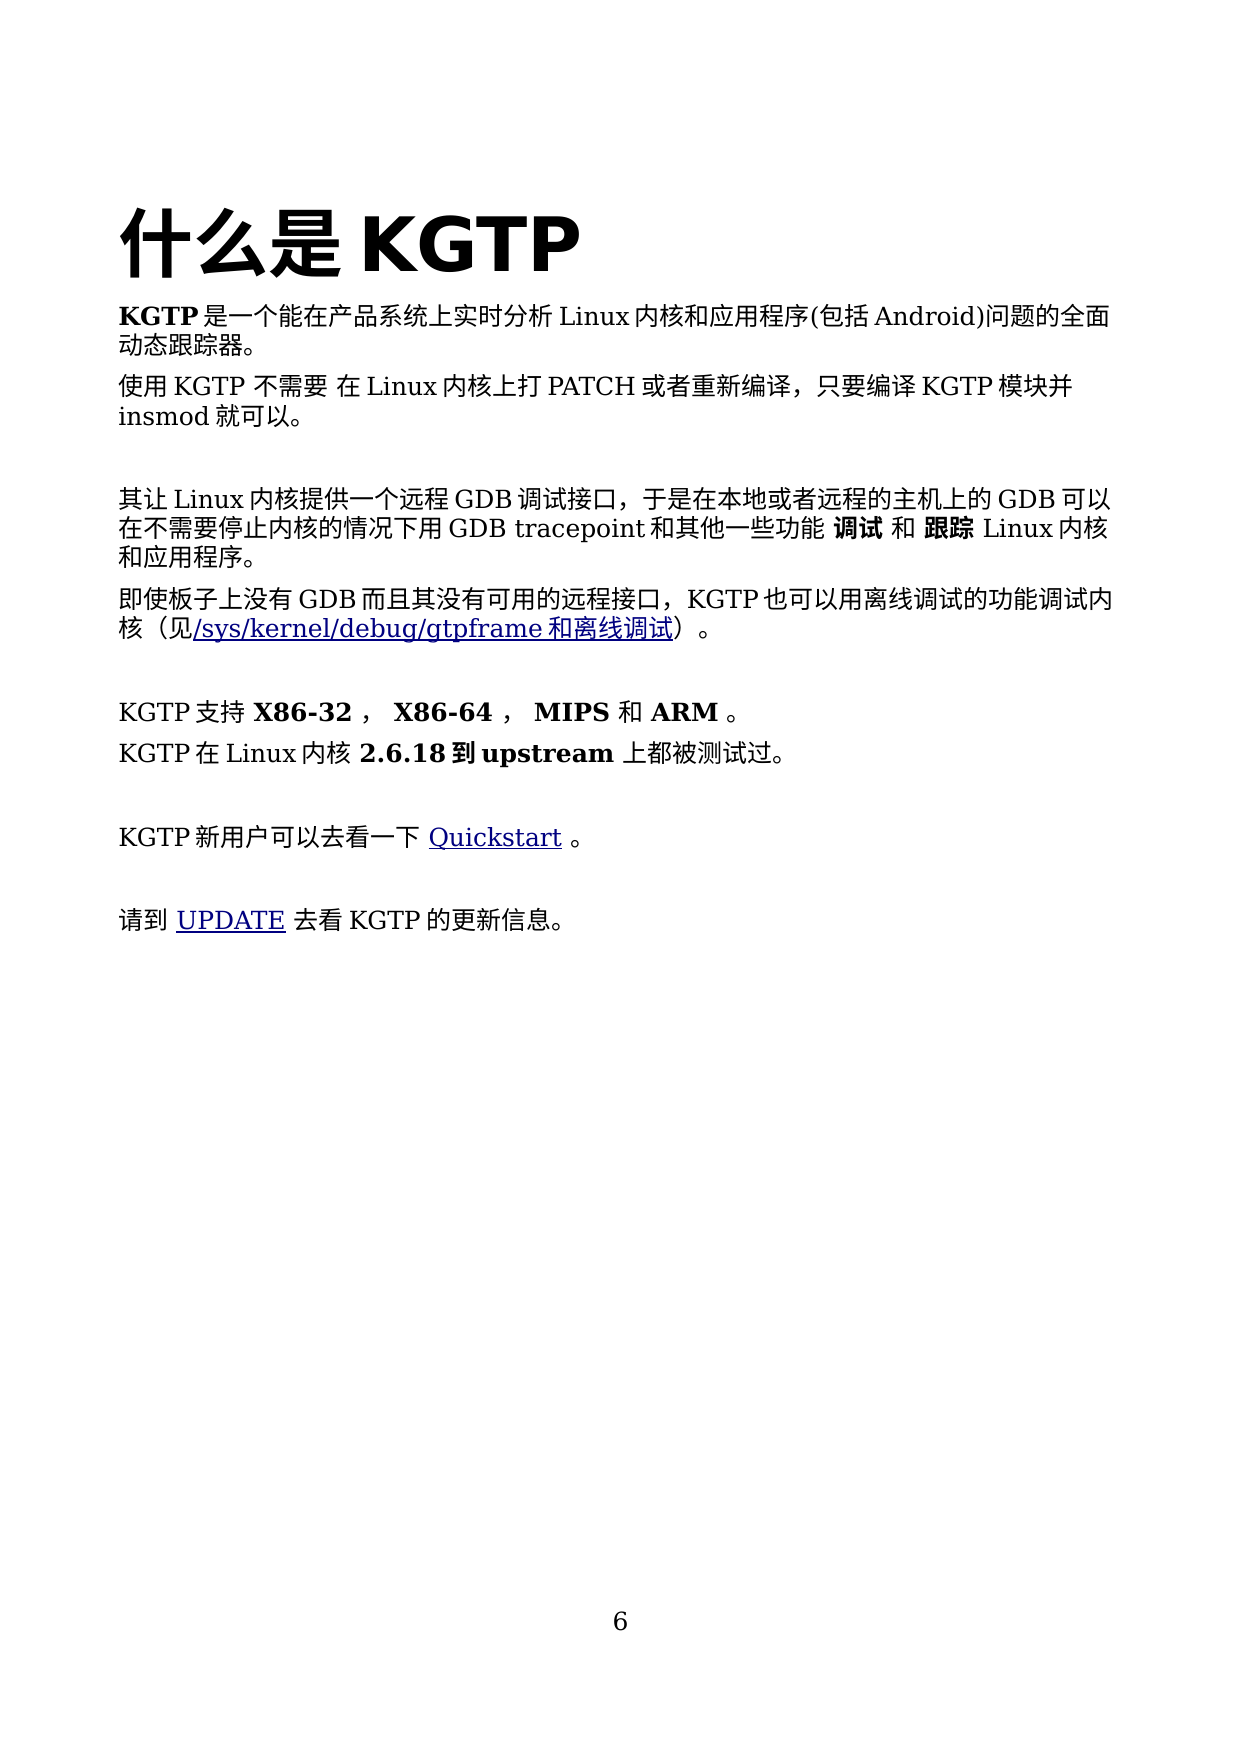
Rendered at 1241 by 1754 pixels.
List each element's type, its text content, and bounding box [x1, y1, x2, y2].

text KGTP新用户可以去看一下 Quickstart 。 [118, 823, 1122, 852]
text 请到 UPDATE 去看KGTP的更新信息。 [118, 906, 1122, 936]
text KGTP是一个能在产品系统上实时分析Linux内核和应用程序(包括Android)问题的全面动态跟踪器。 [118, 302, 1122, 360]
text KGTP支持 X86-32 ， X86-64 ， MIPS 和 ARM 。 [118, 698, 1122, 727]
text KGTP在Linux内核 2.6.18到upstream 上都被测试过。 [118, 739, 1122, 769]
text 其让Linux内核提供一个远程GDB调试接口，于是在本地或者远程的主机上的GDB可以在不需要停止内核的情况下用GDB tracepoint和其他一些功能 调试 和 跟踪 Linux内核和应用程序。 [118, 485, 1122, 573]
subtitle 什么是KGTP [118, 202, 1122, 289]
text 使用KGTP 不需要 在Linux内核上打PATCH或者重新编译，只要编译KGTP模块并insmod就可以。 [118, 373, 1122, 431]
text 即使板子上没有GDB而且其没有可用的远程接口，KGTP也可以用离线调试的功能调试内核（见/sys/kernel/debug/gtpframe和离线调试）。 [118, 585, 1122, 643]
